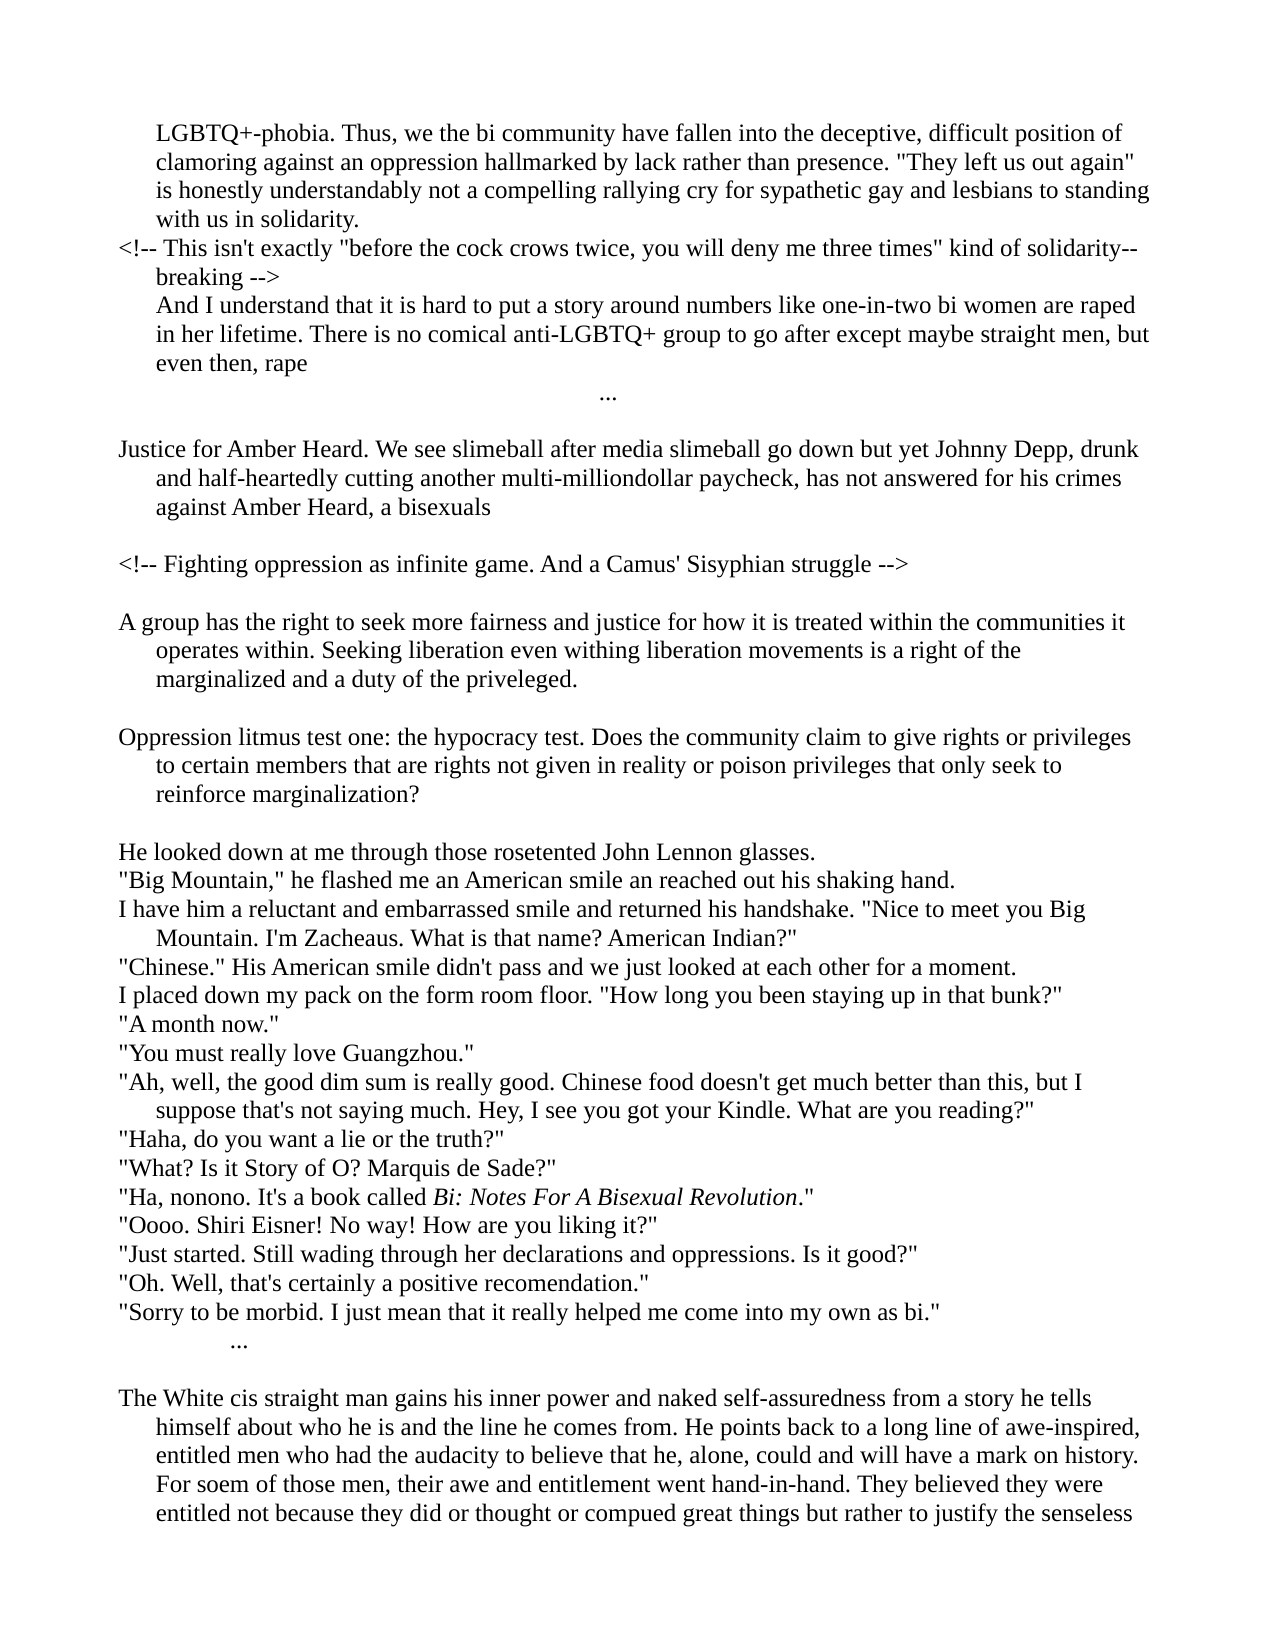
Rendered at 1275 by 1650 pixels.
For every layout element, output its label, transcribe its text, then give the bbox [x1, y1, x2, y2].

text The White cis straight man gains his inner power and naked self-assuredness from a story he tells himself about who he is and the line he comes from. He points back to a long line of awe-inspired, entitled men who had the audacity to believe that he, alone, could and will have a mark on history. For soem of those men, their awe and entitlement went hand-in-hand. They believed they were entitled not because they did or thought or compued great things but rather to justify the senseless [118, 1383, 1157, 1527]
text "Just started. Still wading through her declarations and oppressions. Is it good?" [118, 1239, 1157, 1268]
text He looked down at me through those rosetented John Lennon glasses. [118, 837, 1157, 866]
text Justice for Amber Heard. We see slimeball after media slimeball go down but yet Johnny Depp, drunk and half-heartedly cutting another multi-milliondollar paycheck, has not answered for his crimes against Amber Heard, a bisexuals [118, 434, 1157, 521]
text Oppression litmus test one: the hypocracy test. Does the community claim to give rights or privileges to certain members that are rights not given in reality or poison privileges that only seek to reinforce marginalization? [118, 722, 1157, 808]
text I placed down my pack on the form room floor. "How long you been staying up in that bunk?" [118, 981, 1157, 1009]
text "You must really love Guangzhou." [118, 1038, 1157, 1067]
text LGBTQ+-phobia. Thus, we the bi community have fallen into the deceptive, difficult position of clamoring against an oppression hallmarked by lack rather than presence. "They left us out again" is honestly understandably not a compelling rallying cry for sypathetic gay and lesbians to standing with us in solidarity. [118, 118, 1157, 233]
text ... [118, 377, 1157, 406]
text I have him a reluctant and embarrassed smile and returned his handshake. "Nice to meet you Big Mountain. I'm Zacheaus. What is that name? American Indian?" [118, 894, 1157, 952]
text <!-- Fighting oppression as infinite game. And a Camus' Sisyphian struggle --> [118, 549, 1157, 578]
text "Oooo. Shiri Eisner! No way! How are you liking it?" [118, 1211, 1157, 1239]
text "Haha, do you want a lie or the truth?" [118, 1124, 1157, 1153]
text "A month now." [118, 1009, 1157, 1038]
text A group has the right to seek more fairness and justice for how it is treated within the communities it operates within. Seeking liberation even withing liberation movements is a right of the marginalized and a duty of the priveleged. [118, 607, 1157, 693]
text "What? Is it Story of O? Marquis de Sade?" [118, 1153, 1157, 1182]
text "Oh. Well, that's certainly a positive recomendation." [118, 1268, 1157, 1297]
text ... [118, 1326, 1157, 1354]
text "Big Mountain," he flashed me an American smile an reached out his shaking hand. [118, 866, 1157, 894]
text And I understand that it is hard to put a story around numbers like one-in-two bi women are raped in her lifetime. There is no comical anti-LGBTQ+ group to go after except maybe straight men, but even then, rape [118, 291, 1157, 377]
text "Sorry to be morbid. I just mean that it really helped me come into my own as bi." [118, 1297, 1157, 1326]
text "Ha, nonono. It's a book called Bi: Notes For A Bisexual Revolution." [118, 1182, 1157, 1211]
text "Ah, well, the good dim sum is really good. Chinese food doesn't get much better than this, but I suppose that's not saying much. Hey, I see you got your Kindle. What are you reading?" [118, 1067, 1157, 1124]
text <!-- This isn't exactly "before the cock crows twice, you will deny me three times" kind of solidarity--breaking --> [118, 233, 1157, 291]
text "Chinese." His American smile didn't pass and we just looked at each other for a moment. [118, 952, 1157, 981]
